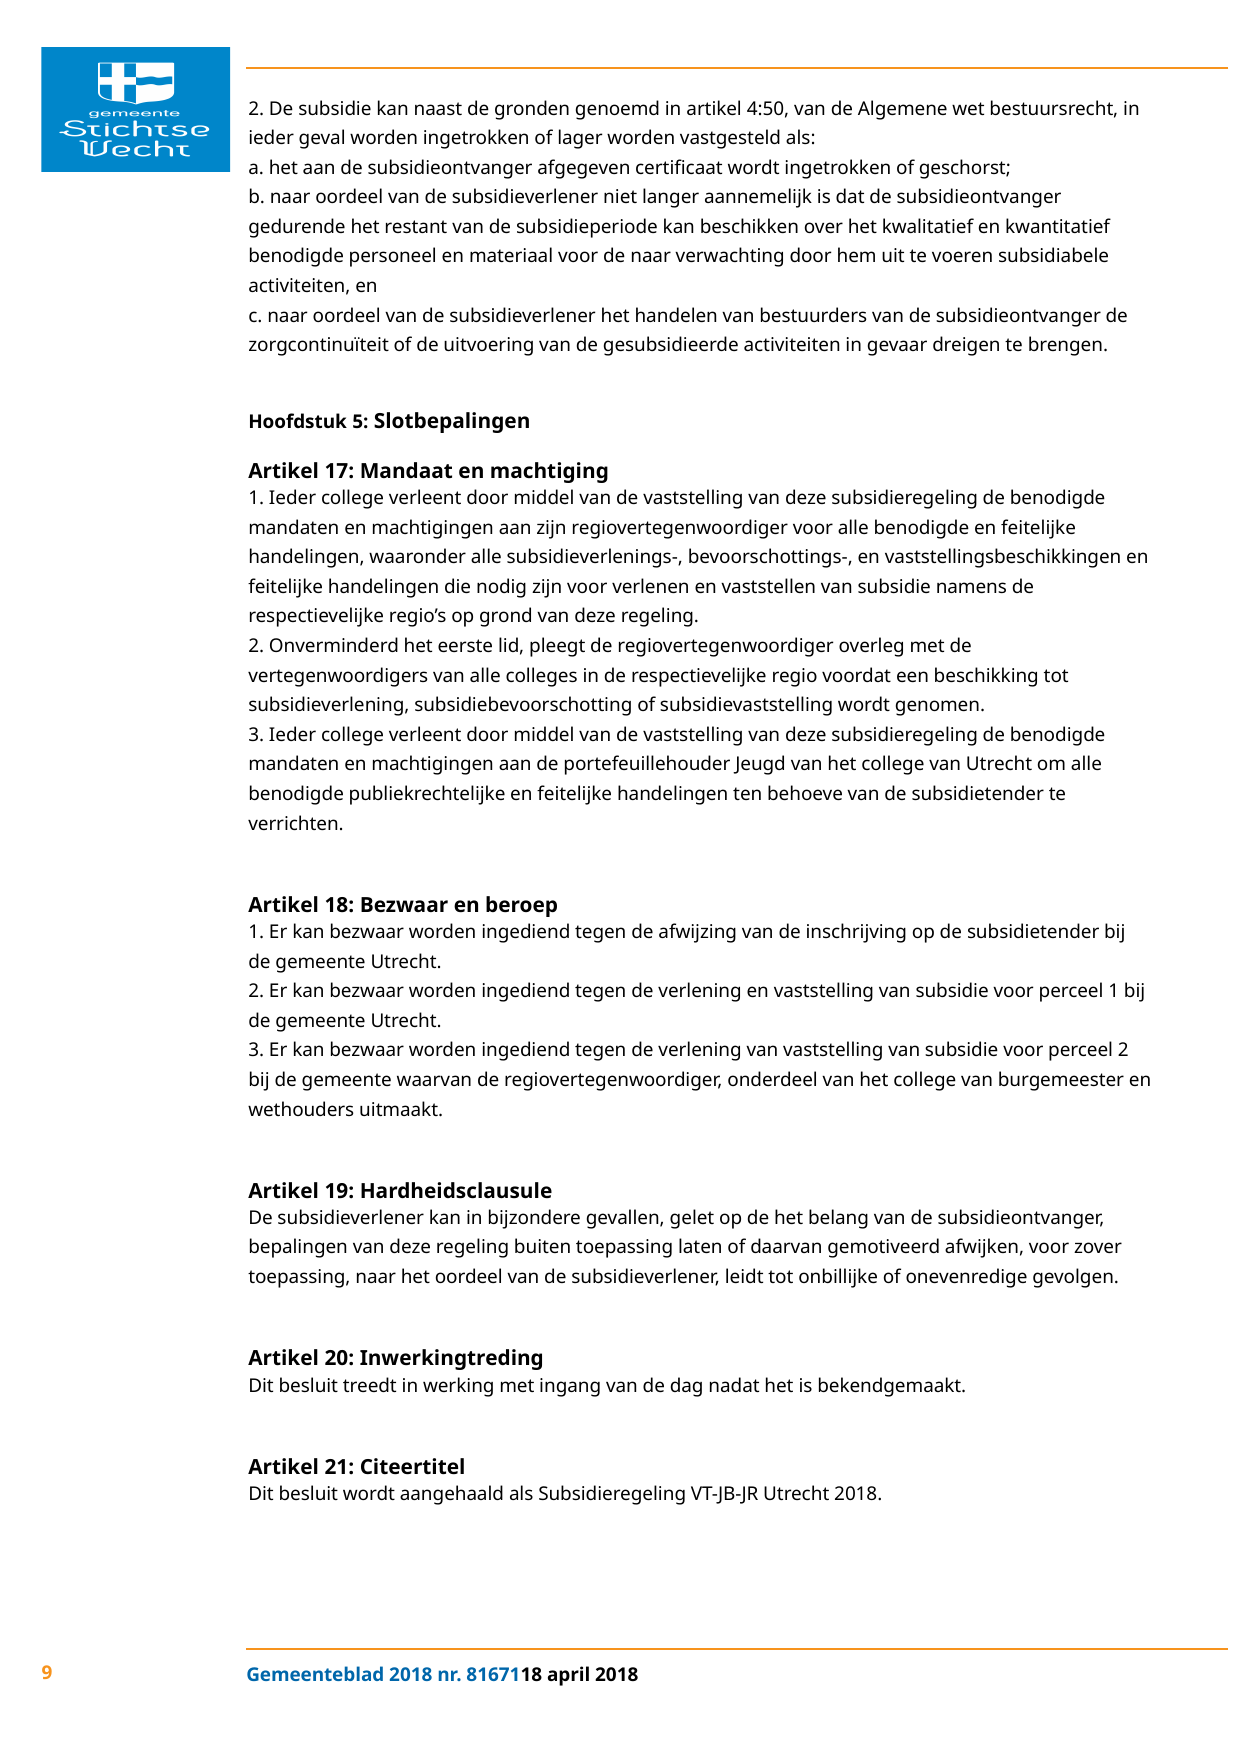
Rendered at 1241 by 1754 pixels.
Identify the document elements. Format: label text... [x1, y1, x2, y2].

text a. het aan de subsidieontvanger afgegeven certificaat wordt ingetrokken of geschorst; [248, 154, 1152, 180]
picture [137, 63, 174, 103]
text 1. Er kan bezwaar worden ingediend tegen de afwijzing van de inschrijving op de subsidietender bij de gemeente Utrecht. [248, 918, 1152, 973]
text Artikel 21: Citeertitel [248, 1452, 1152, 1480]
text De subsidieverlener kan in bijzondere gevallen, gelet op de het belang van de subsidieontvanger, bepalingen van deze regeling buiten toepassing laten of daarvan gemotiveerd afwijken, voor zover toepassing, naar het oordeel van de subsidieverlener, leidt tot onbillijke of onevenredige gevolgen. [248, 1204, 1152, 1289]
text b. naar oordeel van de subsidieverlener niet langer aannemelijk is dat de subsidieontvanger gedurende het restant van de subsidieperiode kan beschikken over het kwalitatief en kwantitatief benodigde personeel en materiaal voor de naar verwachting door hem uit te voeren subsidiabele activiteiten, en [248, 183, 1152, 298]
text 3. Ieder college verleent door middel van de vaststelling van deze subsidieregeling de benodigde mandaten en machtigingen aan de portefeuillehouder Jeugd van het college van Utrecht om alle benodigde publiekrechtelijke en feitelijke handelingen ten behoeve van de subsidietender te verrichten. [248, 721, 1152, 836]
text Artikel 20: Inwerkingtreding [248, 1343, 1152, 1372]
text Artikel 18: Bezwaar en beroep [248, 890, 1152, 918]
text 2. Onverminderd het eerste lid, pleegt de regiovertegenwoordiger overleg met de vertegenwoordigers van alle colleges in de respectievelijke regio voordat een beschikking tot subsidieverlening, subsidiebevoorschotting of subsidievaststelling wordt genomen. [248, 632, 1152, 717]
picture [99, 63, 135, 101]
text Artikel 17: Mandaat en machtiging [248, 456, 1152, 484]
text Artikel 19: Hardheidsclausule [248, 1176, 1152, 1204]
text c. naar oordeel van de subsidieverlener het handelen van bestuurders van de subsidieontvanger de zorgcontinuïteit of de uitvoering van de gesubsidieerde activiteiten in gevaar dreigen te brengen. [248, 302, 1152, 357]
text Dit besluit wordt aangehaald als Subsidieregeling VT-JB-JR Utrecht 2018. [248, 1480, 1152, 1506]
text Hoofdstuk 5: Slotbepalingen [248, 407, 1152, 435]
text 2. De subsidie kan naast de gronden genoemd in artikel 4:50, van de Algemene wet bestuursrecht, in ieder geval worden ingetrokken of lager worden vastgesteld als: [248, 95, 1152, 150]
text 2. Er kan bezwaar worden ingediend tegen de verlening en vaststelling van subsidie voor perceel 1 bij de gemeente Utrecht. [248, 977, 1152, 1033]
text 1. Ieder college verleent door middel van de vaststelling van deze subsidieregeling de benodigde mandaten en machtigingen aan zijn regiovertegenwoordiger voor alle benodigde en feitelijke handelingen, waaronder alle subsidieverlenings-, bevoorschottings-, en vaststellingsbeschikkingen en feitelijke handelingen die nodig zijn voor verlenen en vaststellen van subsidie namens de respectievelijke regio’s op grond van deze regeling. [248, 484, 1152, 628]
text Dit besluit treedt in werking met ingang van de dag nadat het is bekendgemaakt. [248, 1372, 1152, 1397]
text 3. Er kan bezwaar worden ingediend tegen de verlening van vaststelling van subsidie voor perceel 2 bij de gemeente waarvan de regiovertegenwoordiger, onderdeel van het college van burgemeester en wethouders uitmaakt. [248, 1037, 1152, 1121]
